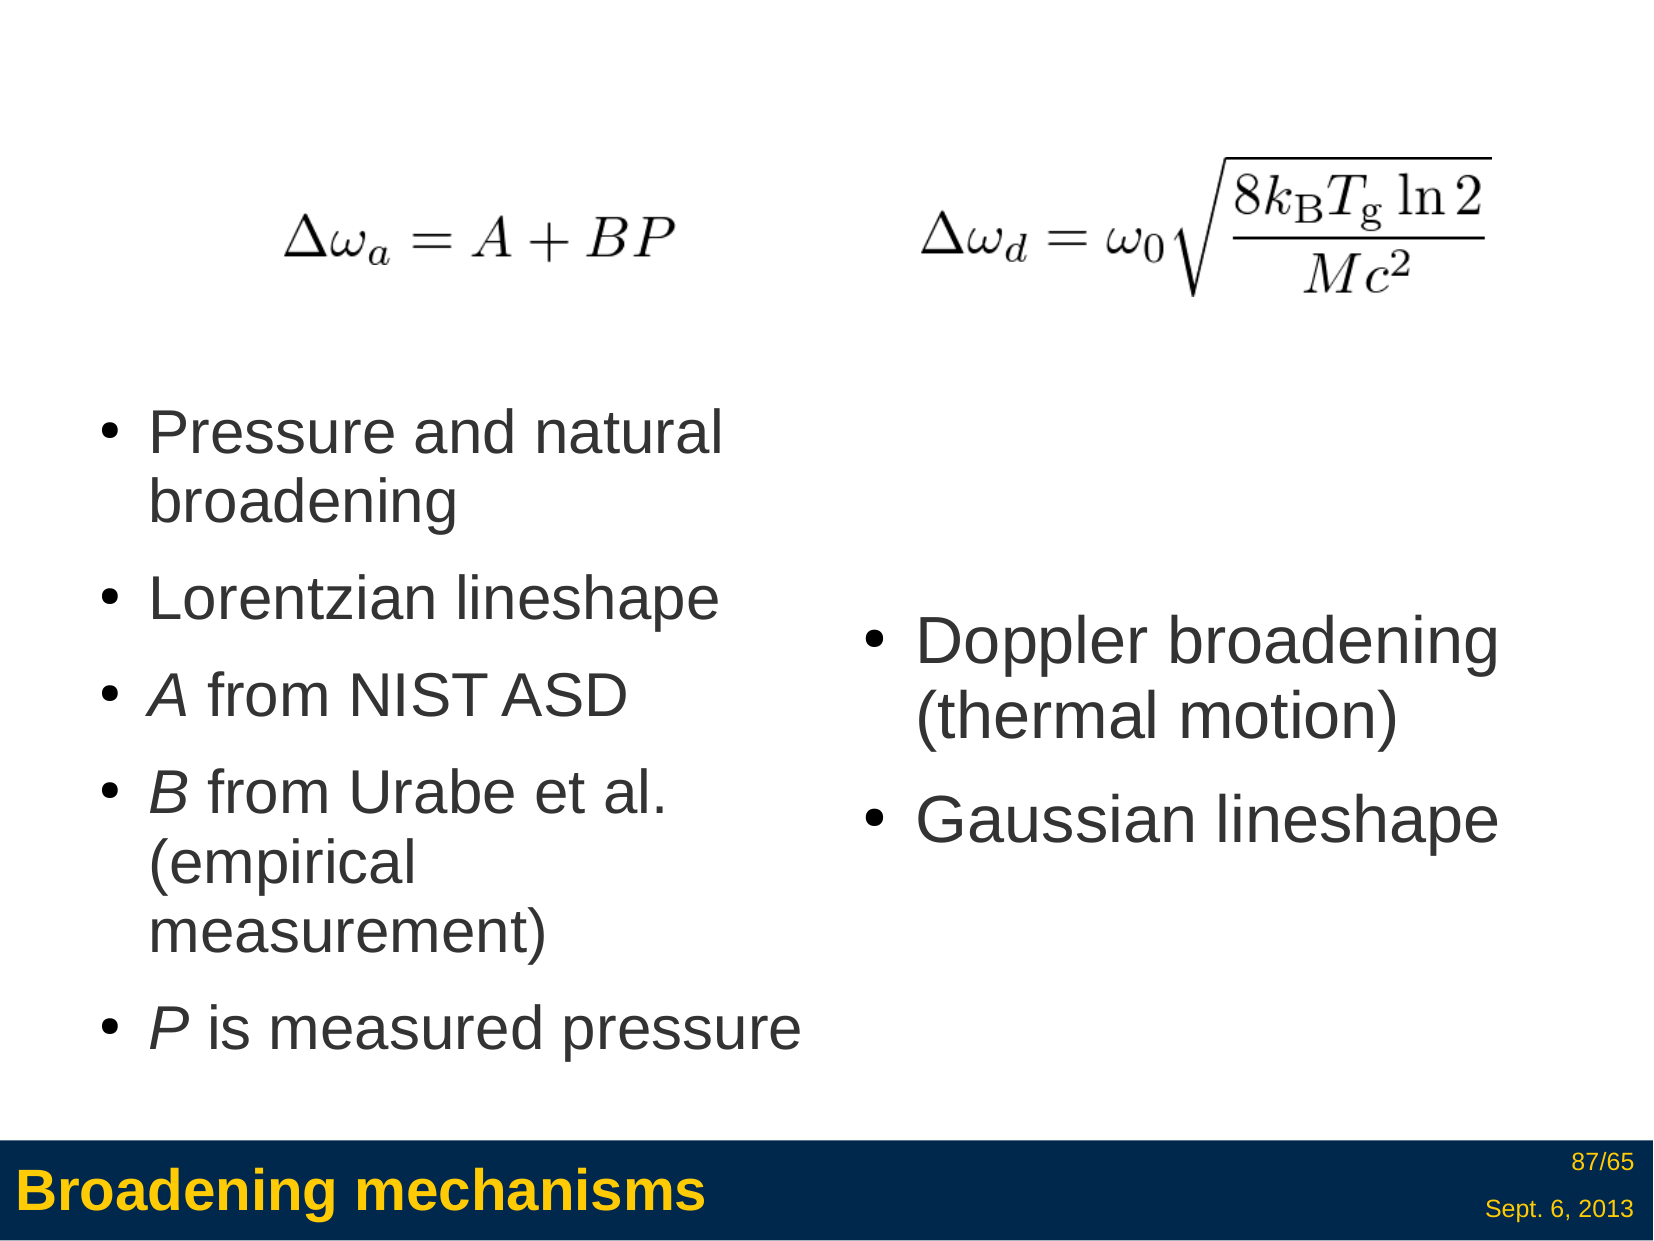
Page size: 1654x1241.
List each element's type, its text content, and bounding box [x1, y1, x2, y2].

title Broadening mechanisms [14, 1140, 1380, 1241]
picture [920, 157, 1492, 297]
list Doppler broadening (thermal motion) Gaussian lineshape [845, 370, 1572, 1090]
list Pressure and natural broadening Lorentzian lineshape A from NIST ASD B from Urabe et al. (empirical measurement) P is measured pressure [82, 370, 809, 1090]
picture [283, 213, 676, 265]
